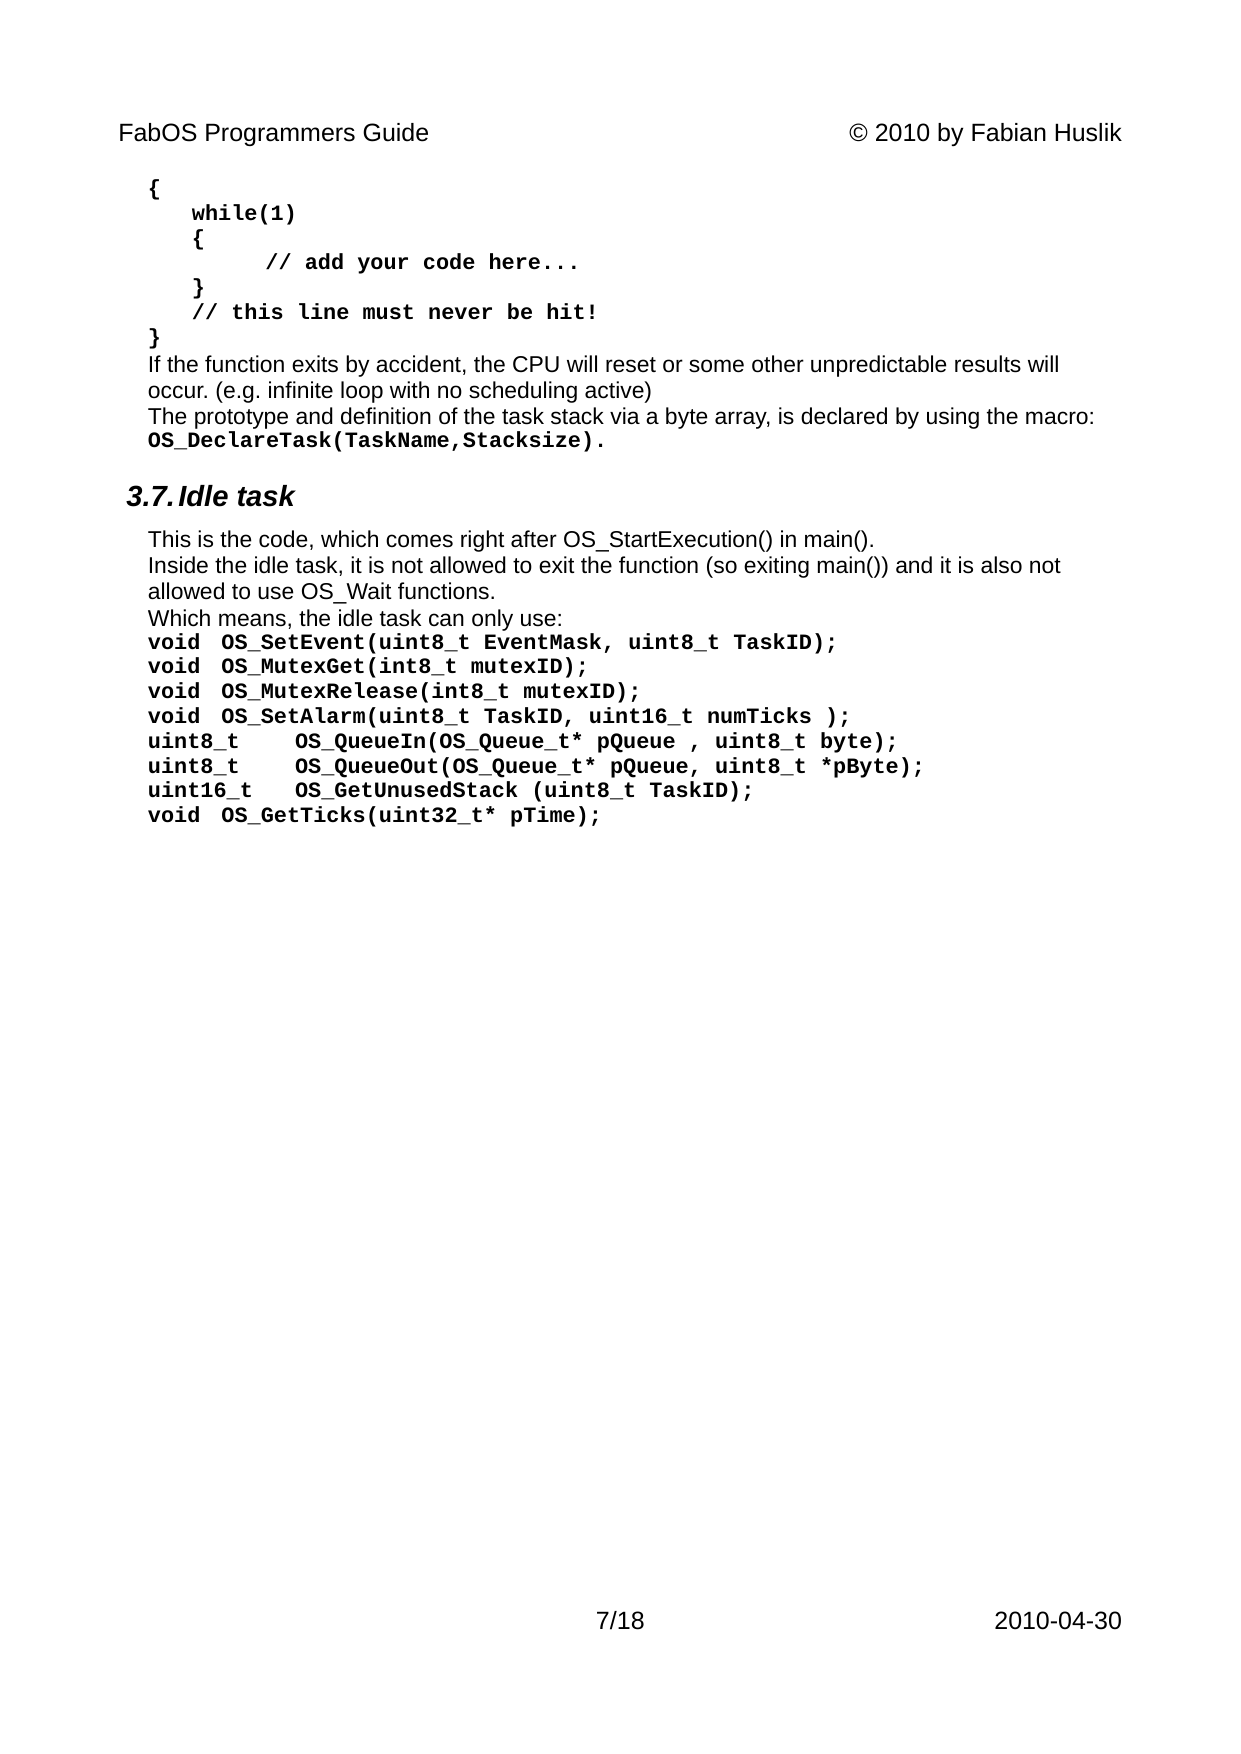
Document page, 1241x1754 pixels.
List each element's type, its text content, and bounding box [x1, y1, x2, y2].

text The prototype and definition of the task stack via a byte array, is declared by using the macro: [148, 403, 1122, 430]
text uint8_t OS_QueueIn(OS_Queue_t* pQueue , uint8_t byte); [148, 730, 1122, 755]
text } [192, 276, 1122, 301]
text void OS_SetEvent(uint8_t EventMask, uint8_t TaskID); [148, 631, 1122, 656]
text void OS_MutexRelease(int8_t mutexID); [148, 681, 1122, 705]
text void OS_MutexGet(int8_t mutexID); [148, 656, 1122, 681]
text uint8_t OS_QueueOut(OS_Queue_t* pQueue, uint8_t *pByte); [148, 755, 1122, 780]
subtitle Idle task [118, 479, 1122, 513]
text uint16_t OS_GetUnusedStack (uint8_t TaskID); [148, 780, 1122, 804]
text void OS_GetTicks(uint32_t* pTime); [148, 804, 1122, 829]
text { [148, 177, 1122, 202]
text { [192, 227, 1122, 251]
text This is the code, which comes right after OS_StartExecution() in main(). [148, 526, 1122, 552]
text OS_DeclareTask(TaskName,Stacksize). [148, 430, 1122, 454]
text while(1) [192, 202, 1122, 227]
text Which means, the idle task can only use: [148, 604, 1122, 631]
text // add your code here... [192, 251, 1122, 276]
text void OS_SetAlarm(uint8_t TaskID, uint16_t numTicks ); [148, 705, 1122, 730]
text } [148, 326, 1122, 351]
text If the function exits by accident, the CPU will reset or some other unpredictable results will occur. (e.g. infinite loop with no scheduling active) [148, 351, 1122, 403]
text Inside the idle task, it is not allowed to exit the function (so exiting main()) and it is also not allowed to use OS_Wait functions. [148, 552, 1122, 604]
text // this line must never be hit! [192, 301, 1122, 326]
